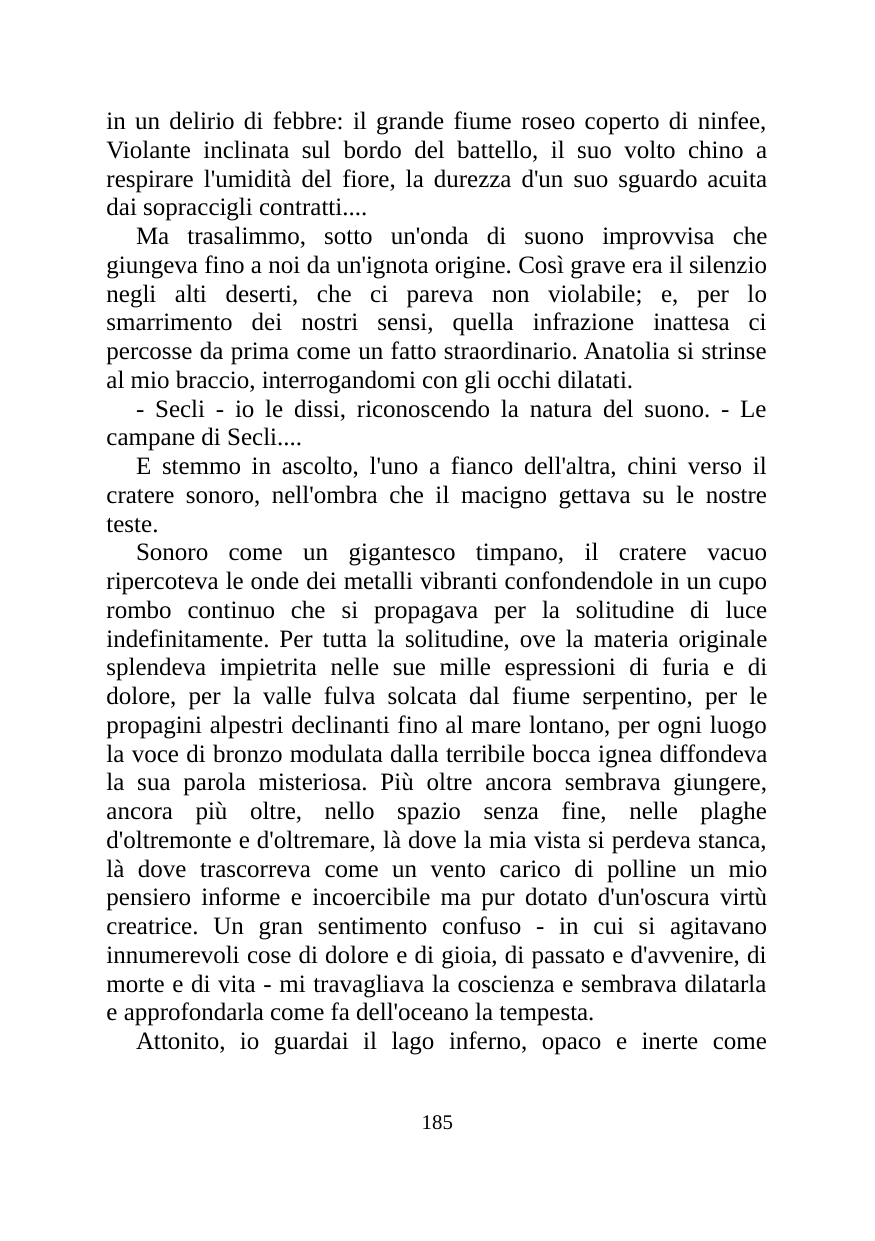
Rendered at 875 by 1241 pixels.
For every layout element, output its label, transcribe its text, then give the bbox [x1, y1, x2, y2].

text Sonoro come un gigantesco timpano, il cratere vacuo ripercoteva le onde dei metalli vibranti confondendole in un cupo rombo continuo che si propagava per la solitudine di luce indefinitamente. Per tutta la solitudine, ove la materia originale splendeva impietrita nelle sue mille espressioni di furia e di dolore, per la valle fulva solcata dal fiume serpentino, per le propagini alpestri declinanti fino al mare lontano, per ogni luogo la voce di bronzo modulata dalla terribile bocca ignea diffondeva la sua parola misteriosa. Più oltre ancora sembrava giungere, ancora più oltre, nello spazio senza fine, nelle plaghe d'oltremonte e d'oltremare, là dove la mia vista si perdeva stanca, là dove trascorreva come un vento carico di polline un mio pensiero informe e incoercibile ma pur dotato d'un'oscura virtù creatrice. Un gran sentimento confuso - in cui si agitavano innumerevoli cose di dolore e di gioia, di passato e d'avvenire, di morte e di vita - mi travagliava la coscienza e sembrava dilatarla e approfondarla come fa dell'oceano la tempesta. [106, 537, 768, 1026]
text Attonito, io guardai il lago inferno, opaco e inerte come [106, 1026, 768, 1055]
text E stemmo in ascolto, l'uno a fianco dell'altra, chini verso il cratere sonoro, nell'ombra che il macigno gettava su le nostre teste. [106, 451, 768, 537]
text Ma trasalimmo, sotto un'onda di suono improvvisa che giungeva fino a noi da un'ignota origine. Così grave era il silenzio negli alti deserti, che ci pareva non violabile; e, per lo smarrimento dei nostri sensi, quella infrazione inattesa ci percosse da prima come un fatto straordinario. Anatolia si strinse al mio braccio, interrogandomi con gli occhi dilatati. [106, 221, 768, 394]
text - Secli - io le dissi, riconoscendo la natura del suono. - Le campane di Secli.... [106, 394, 768, 451]
text in un delirio di febbre: il grande fiume roseo coperto di ninfee, Violante inclinata sul bordo del battello, il suo volto chino a respirare l'umidità del fiore, la durezza d'un suo sguardo acuita dai sopraccigli contratti.... [106, 106, 768, 221]
